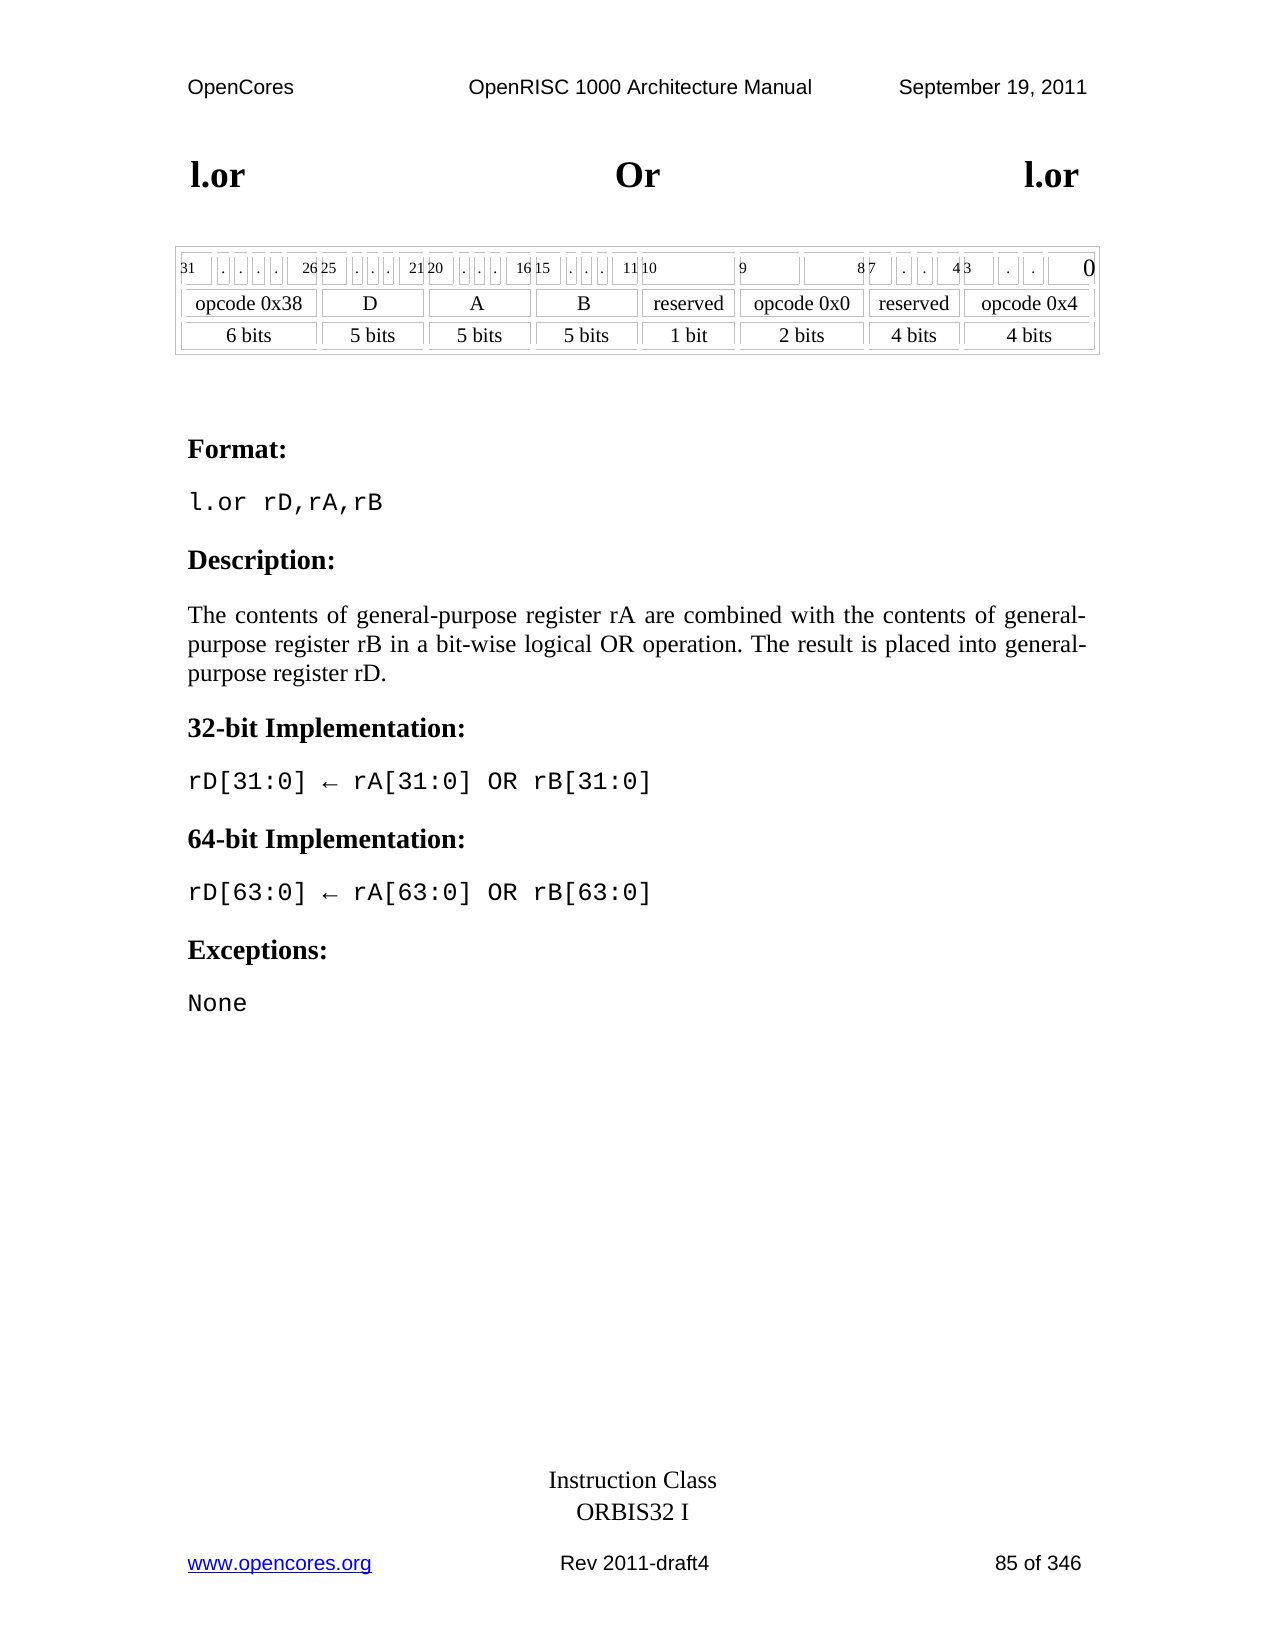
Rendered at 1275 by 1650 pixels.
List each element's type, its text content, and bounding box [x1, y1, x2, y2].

text Description: [187, 543, 1087, 575]
text None [187, 990, 1087, 1019]
text l.or rD,rA,rB [187, 489, 1087, 518]
text 32-bit Implementation: [187, 712, 1087, 744]
text rD[63:0] ← rA[63:0] OR rB[63:0] [187, 880, 1087, 908]
text 64-bit Implementation: [187, 822, 1087, 855]
text Format: [187, 432, 1087, 464]
text rD[31:0] ← rA[31:0] OR rB[31:0] [187, 769, 1087, 797]
text The contents of general-purpose register rA are combined with the contents of general-purpose register rB in a bit-wise logical OR operation. The result is placed into general-purpose register rD. [187, 600, 1087, 687]
text Exceptions: [187, 933, 1087, 965]
